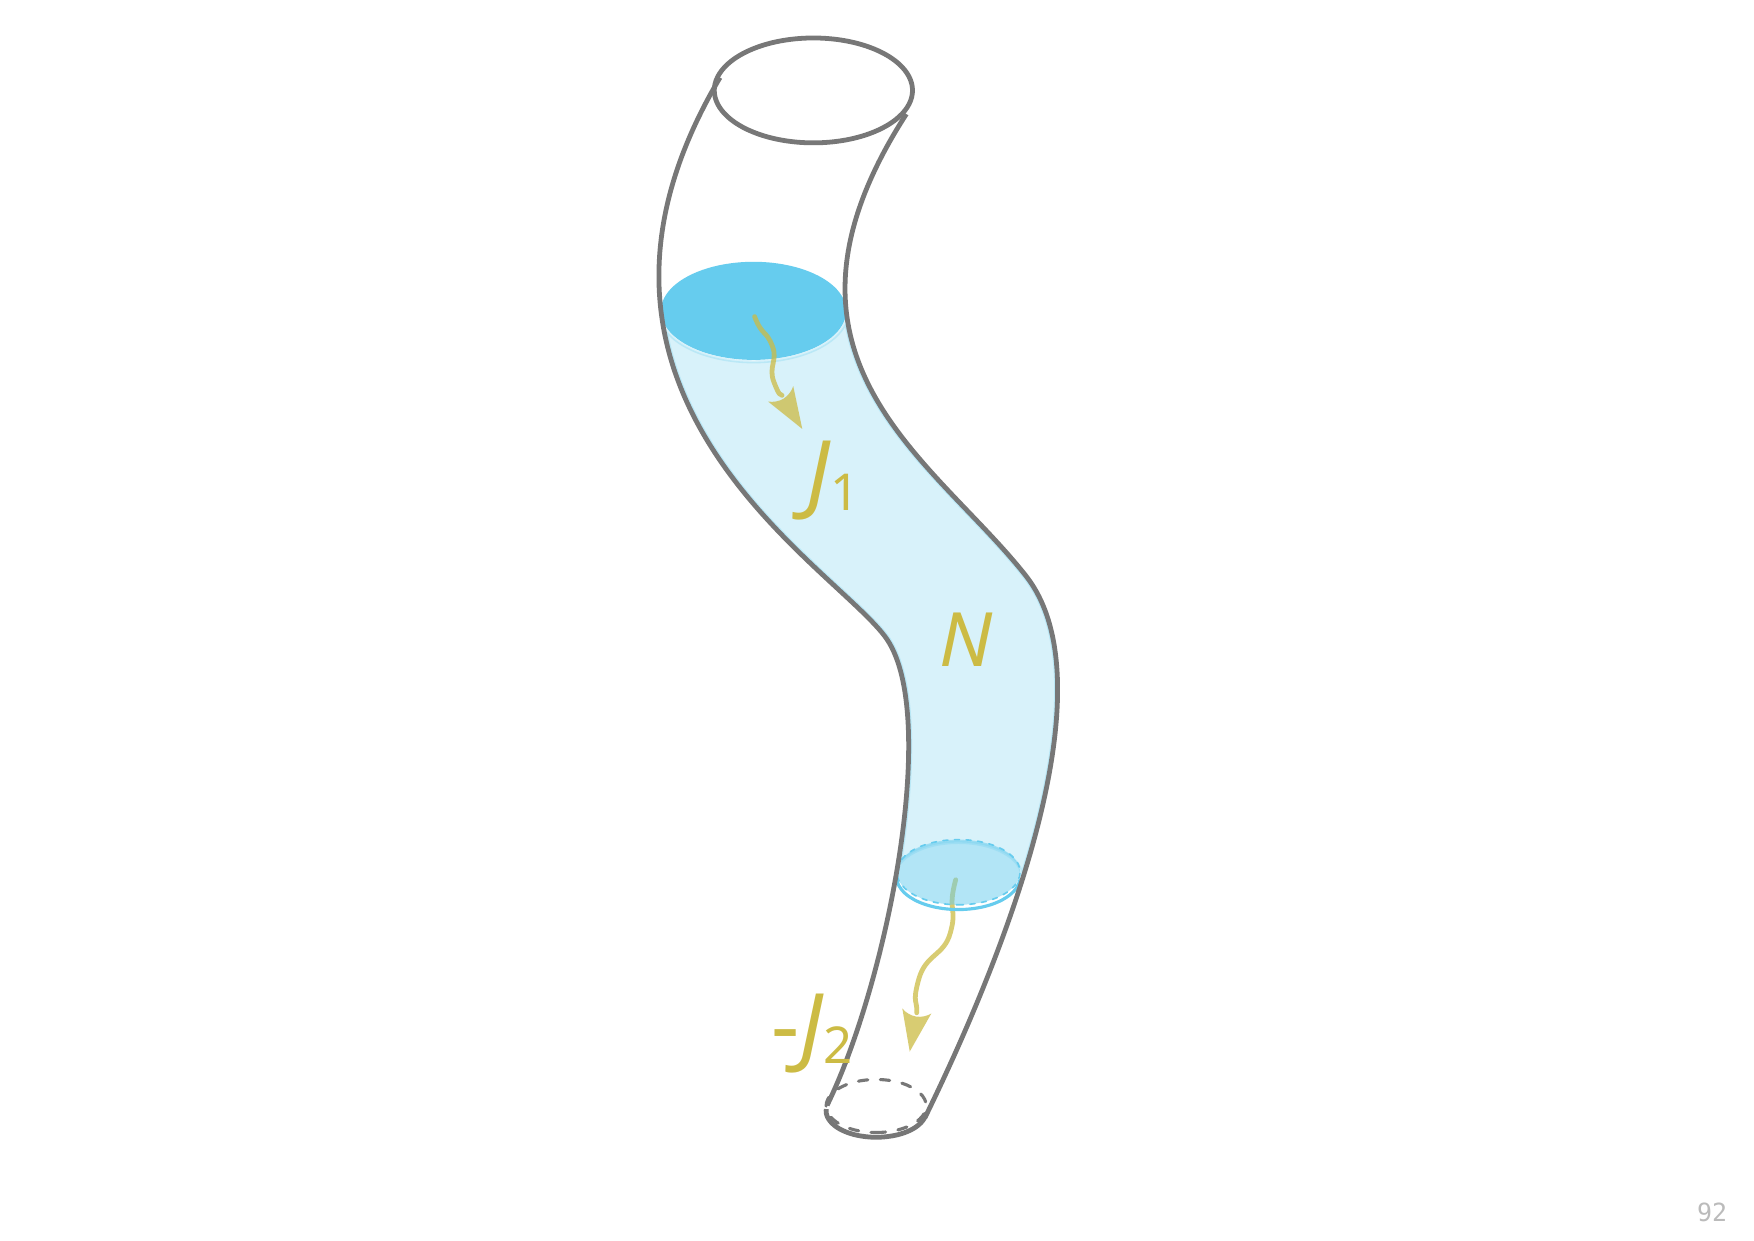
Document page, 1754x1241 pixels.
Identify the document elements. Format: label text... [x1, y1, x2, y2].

text_box [663, 261, 1055, 905]
text_box N [925, 579, 1014, 670]
text_box J1 [791, 402, 876, 505]
text_box -J2 [756, 955, 871, 1058]
